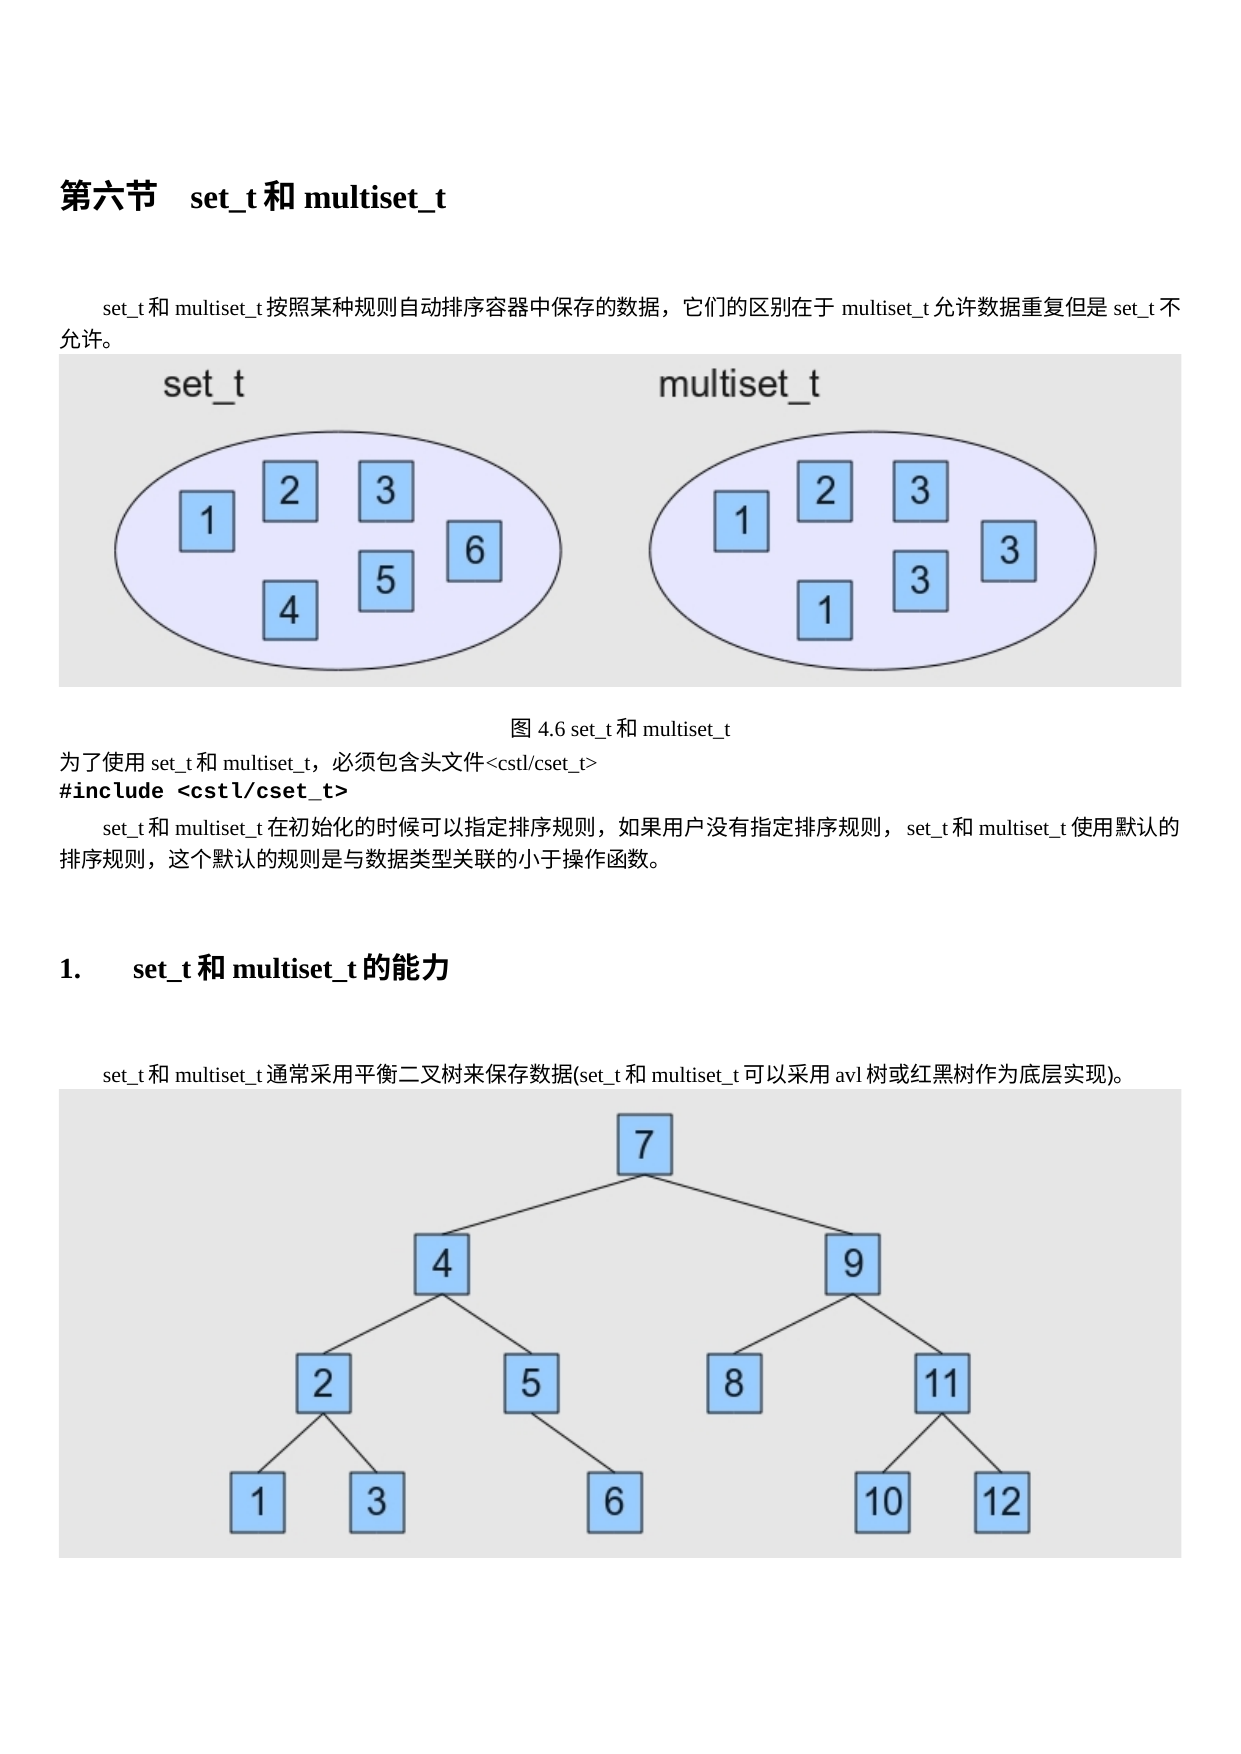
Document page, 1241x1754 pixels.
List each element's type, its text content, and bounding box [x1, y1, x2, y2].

subtitle set_t和multiset_t [59, 162, 1181, 227]
text 图 4.6 set_t和multiset_t [59, 687, 1181, 744]
text set_t和multiset_t通常采用平衡二叉树来保存数据(set_t和multiset_t可以采用avl树或红黑树作为底层实现)。 [59, 1057, 1181, 1089]
picture [58, 354, 1182, 687]
picture [58, 1089, 1182, 1558]
text set_t和multiset_t在初始化的时候可以指定排序规则，如果用户没有指定排序规则，set_t和multiset_t使用默认的排序规则，这个默认的规则是与数据类型关联的小于操作函数。 [59, 809, 1181, 874]
text set_t和multiset_t按照某种规则自动排序容器中保存的数据，它们的区别在于multiset_t允许数据重复但是set_t不允许。 [59, 289, 1181, 354]
text #include <cstl/cset_t> [59, 777, 1181, 809]
text 为了使用set_t和multiset_t，必须包含头文件<cstl/cset_t> [59, 744, 1181, 777]
subtitle set_t和multiset_t的能力 [59, 934, 1181, 999]
